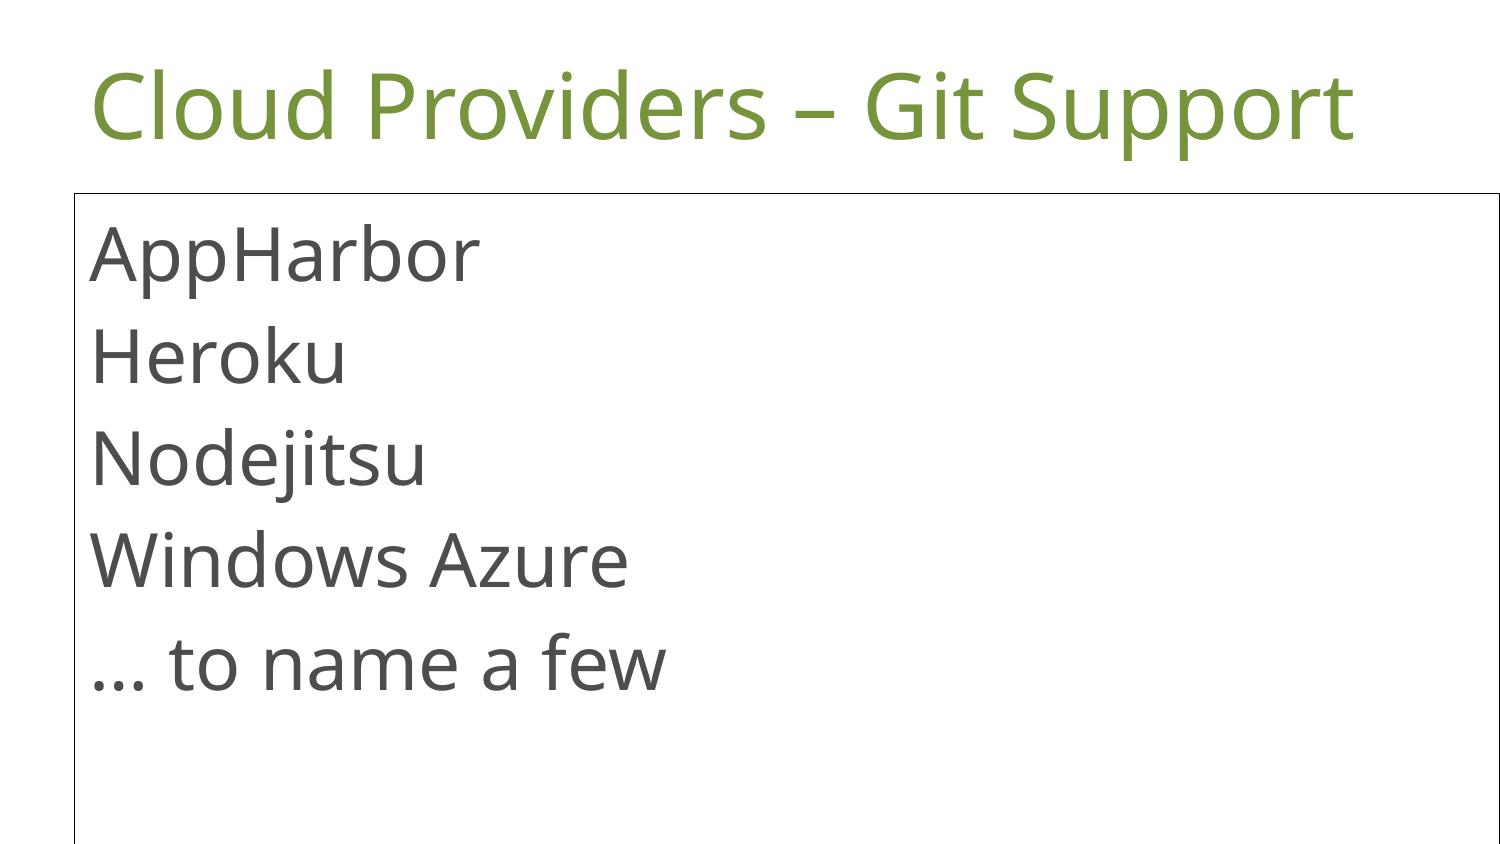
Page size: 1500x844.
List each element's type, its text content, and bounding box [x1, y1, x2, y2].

text_box AppHarbor Heroku Nodejitsu Windows Azure … to name a few [74, 193, 1500, 844]
title Cloud Providers – Git Support [75, 33, 1500, 175]
